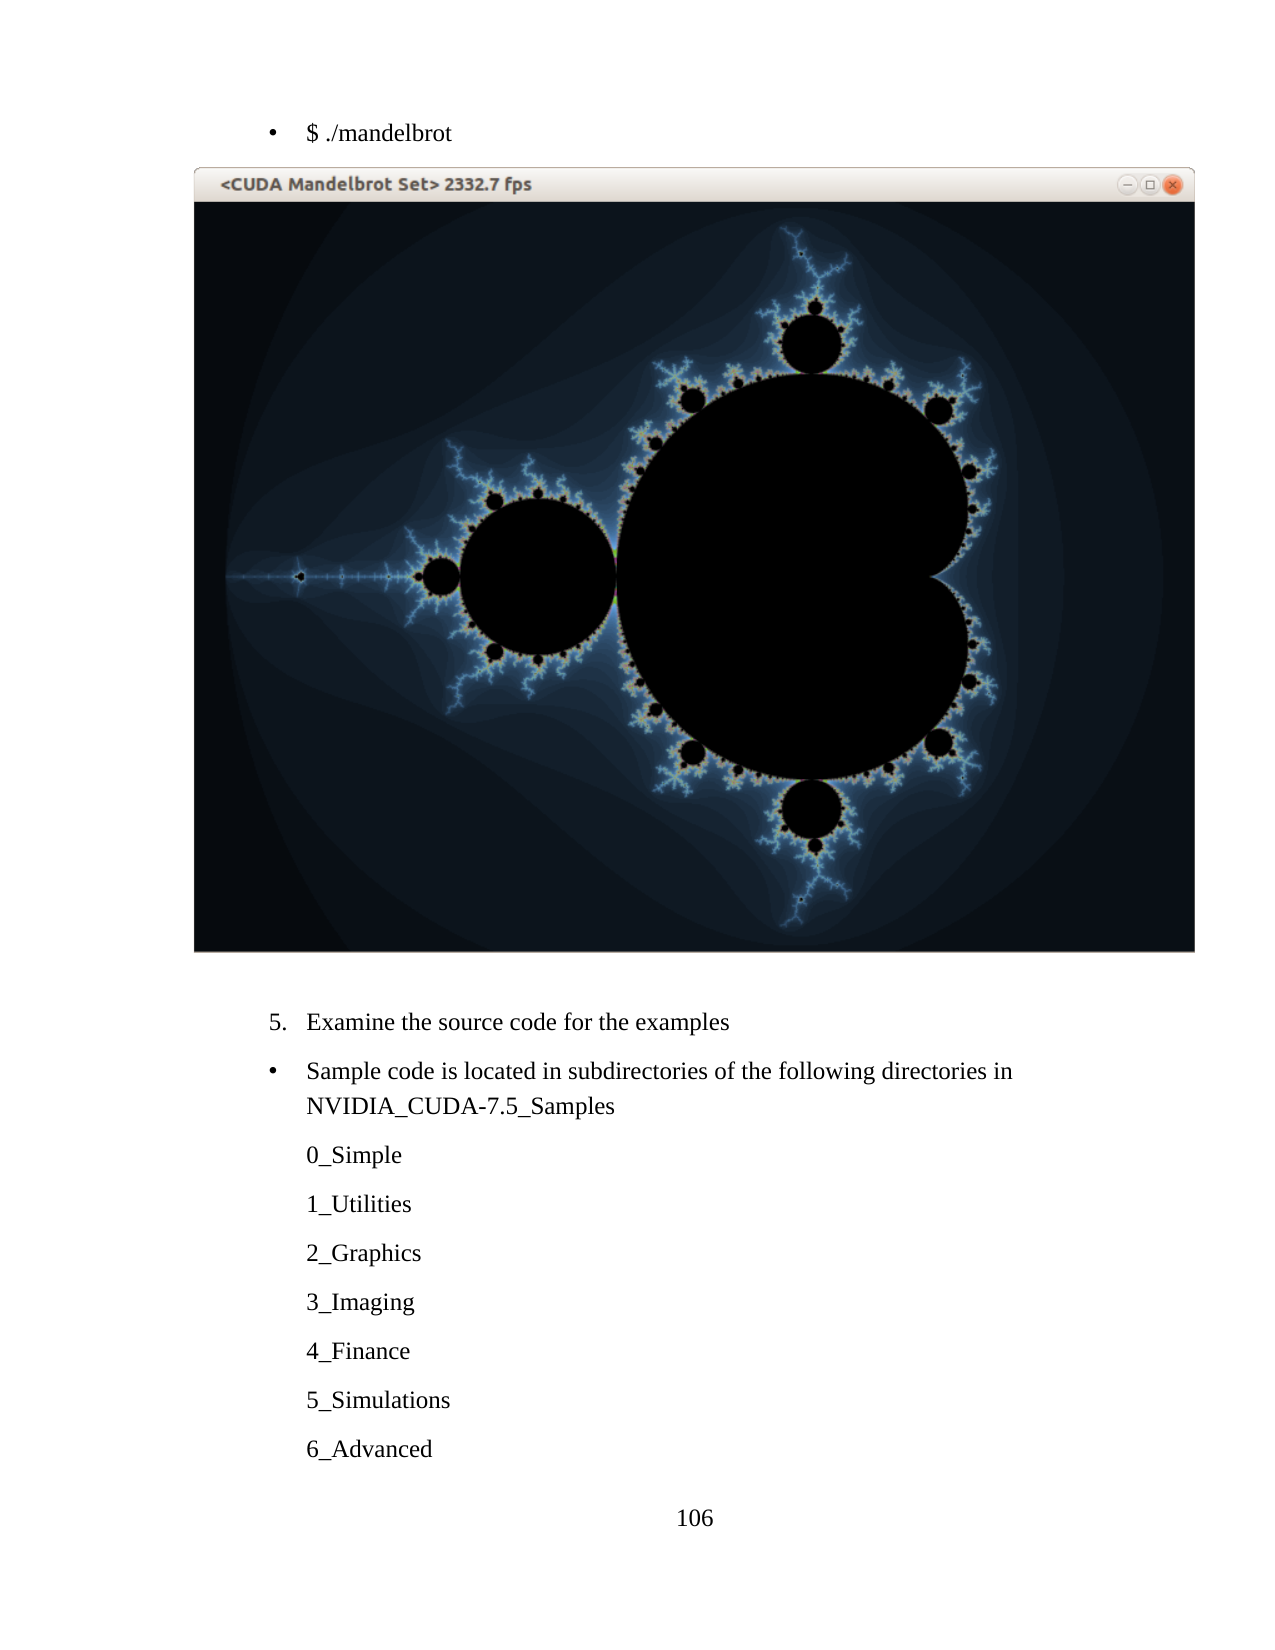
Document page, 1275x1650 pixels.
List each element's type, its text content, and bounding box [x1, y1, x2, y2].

list Sample code is located in subdirectories of the following directories in NVIDIA_CUDA-7.5_Samples [269, 1056, 1158, 1119]
text 1_Utilities [306, 1189, 1158, 1218]
text 0_Simple [306, 1140, 1158, 1168]
text 5_Simulations [306, 1385, 1158, 1414]
text 2_Graphics [306, 1238, 1158, 1267]
list $ ./mandelbrot [269, 118, 1158, 147]
text 3_Imaging [306, 1287, 1158, 1316]
text 6_Advanced [306, 1434, 1158, 1463]
picture [193, 167, 1195, 953]
list Examine the source code for the examples [269, 1007, 1158, 1036]
text 4_Finance [306, 1336, 1158, 1365]
